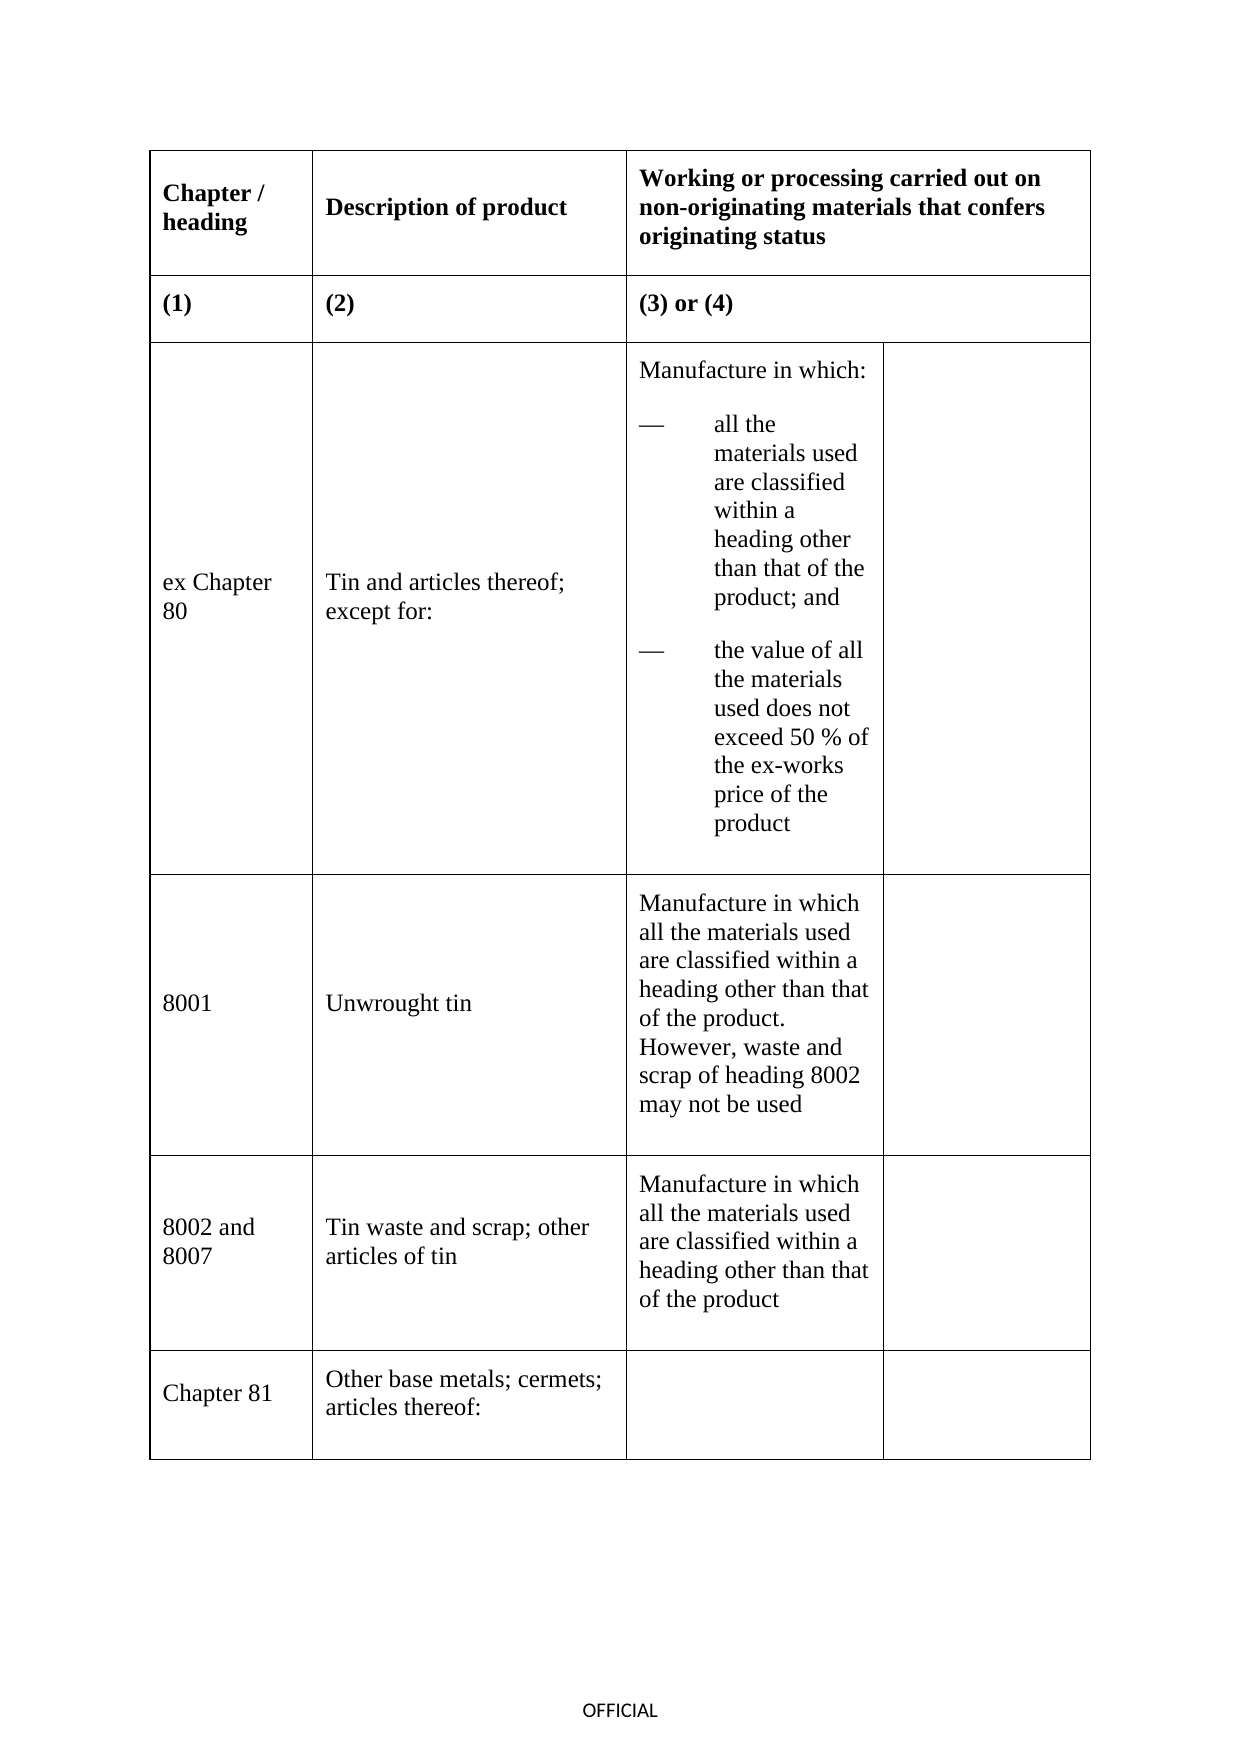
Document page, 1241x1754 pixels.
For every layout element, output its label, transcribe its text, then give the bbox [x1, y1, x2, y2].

table_cell Tin and articles thereof; except for: [313, 343, 626, 874]
table_cell [627, 1351, 883, 1459]
table_cell Unwrought tin [313, 875, 626, 1155]
table_cell Chapter 81 [151, 1351, 312, 1459]
table_header Description of product [313, 151, 626, 275]
table_cell [884, 343, 1090, 874]
table_cell Other base metals; cermets; articles thereof: [313, 1351, 626, 1459]
table_cell (2) [313, 276, 626, 342]
table_cell 8001 [151, 875, 312, 1155]
table_header Chapter / heading [151, 151, 312, 275]
table_cell (3) or (4) [627, 276, 1090, 342]
table_cell Manufacture in which: — all the materials used are classified within a heading other than that of the product; and — the value of all the materials used does not exceed 50 % of the ex‐works price of the product [627, 343, 883, 874]
table_cell ex Chapter 80 [151, 343, 312, 874]
table_cell Tin waste and scrap; other articles of tin [313, 1156, 626, 1350]
table_cell Manufacture in which all the materials used are classified within a heading other than that of the product. However, waste and scrap of heading 8002 may not be used [627, 875, 883, 1155]
table_cell 8002 and 8007 [151, 1156, 312, 1350]
table_cell (1) [151, 276, 312, 342]
table_cell [884, 1351, 1090, 1459]
table_cell Manufacture in which all the materials used are classified within a heading other than that of the product [627, 1156, 883, 1350]
table_cell [884, 1156, 1090, 1350]
table_cell [884, 875, 1090, 1155]
table_header Working or processing carried out on non‐originating materials that confers originating status [627, 151, 1090, 275]
